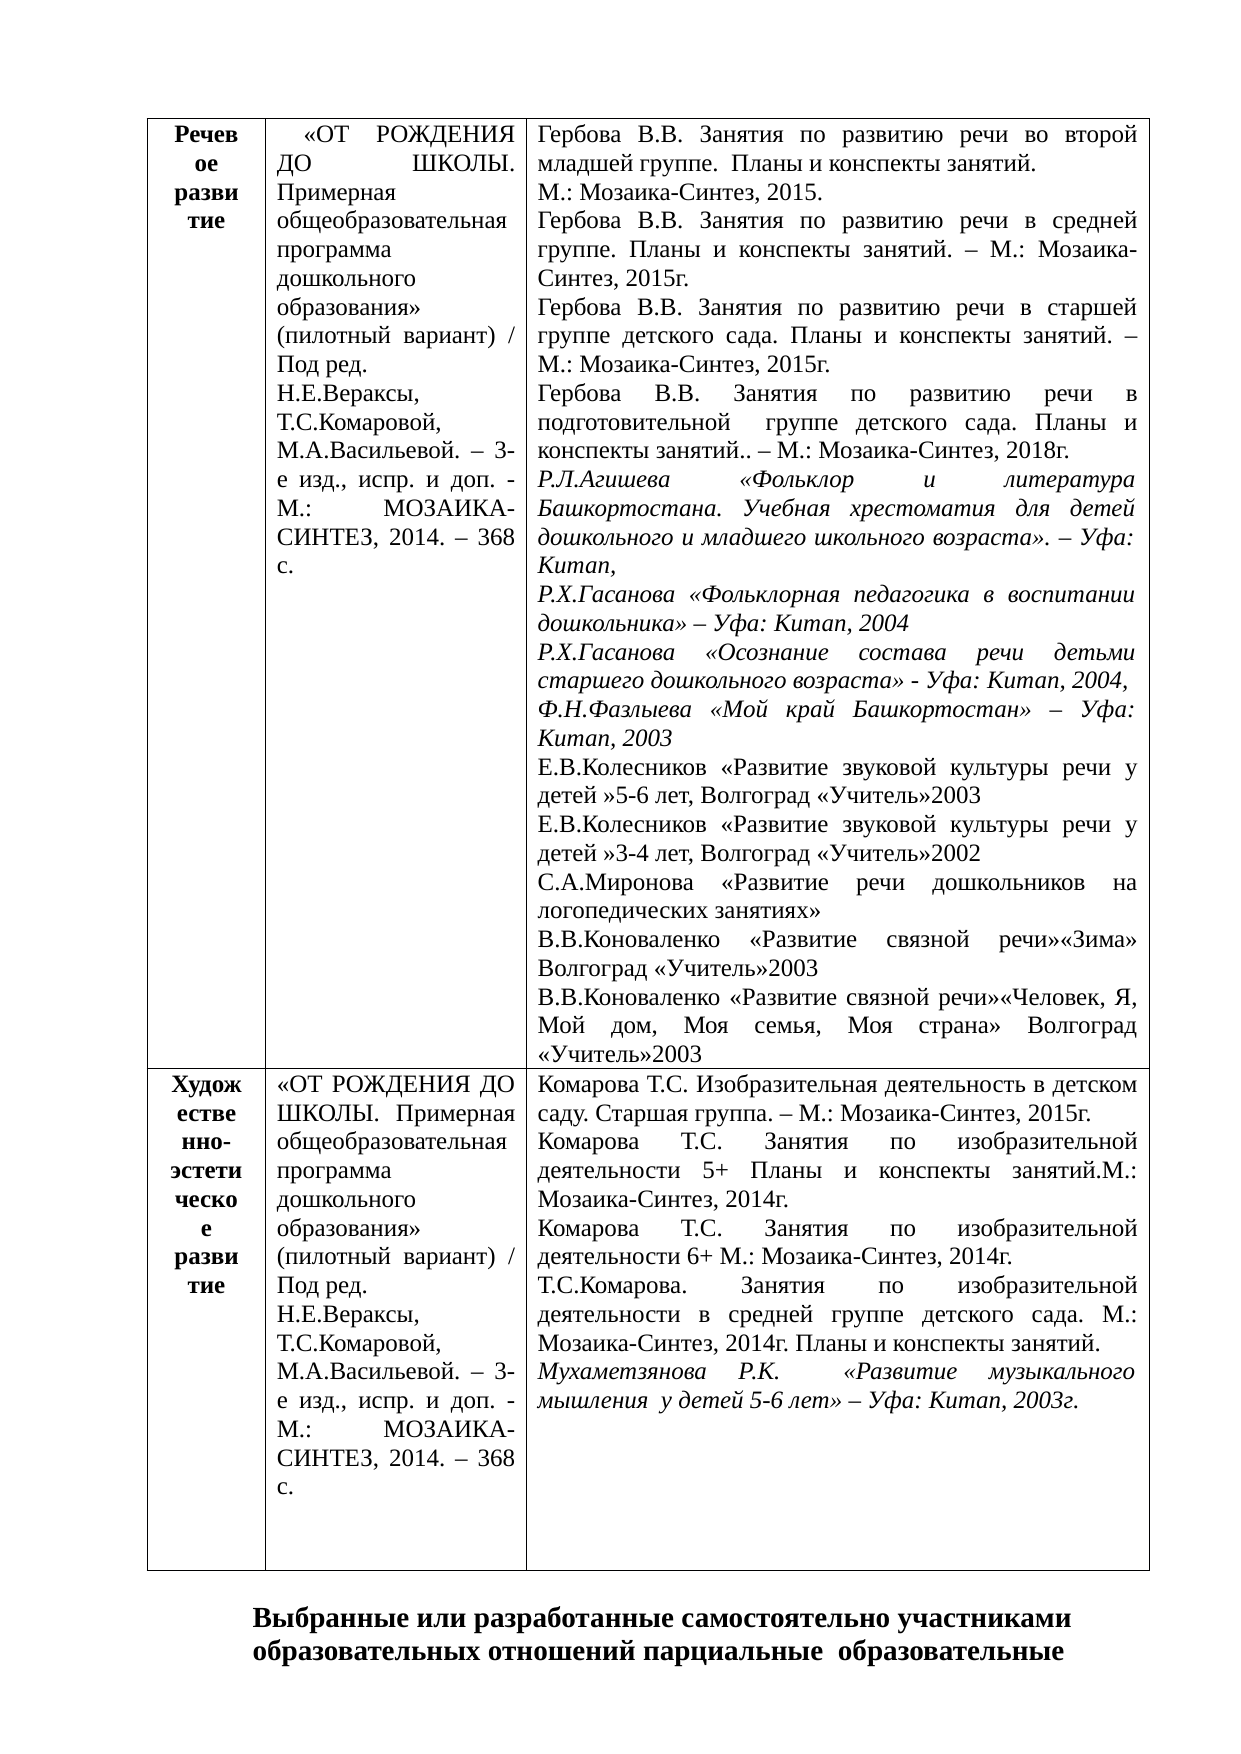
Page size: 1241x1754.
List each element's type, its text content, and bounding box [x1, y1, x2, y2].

table_cell Речевое развитие [148, 119, 265, 1068]
table_cell Художественно-эстетическое развитие [148, 1069, 265, 1570]
table_cell «ОТ РОЖДЕНИЯ ДО ШКОЛЫ. Примерная общеобразовательная программа дошкольного образования» (пилотный вариант) / Под ред. Н.Е.Вераксы, Т.С.Комаровой, М.А.Васильевой. – 3-е изд., испр. и доп. - М.: МОЗАИКА-СИНТЕЗ, 2014. – 368 с. [266, 1069, 526, 1570]
table_cell «ОТ РОЖДЕНИЯ ДО ШКОЛЫ. Примерная общеобразовательная программа дошкольного образования» (пилотный вариант) / Под ред. Н.Е.Вераксы, Т.С.Комаровой, М.А.Васильевой. – 3-е изд., испр. и доп. - М.: МОЗАИКА-СИНТЕЗ, 2014. – 368 с. [266, 119, 526, 1068]
table_cell Комарова Т.С. Изобразительная деятельность в детском саду. Старшая группа. – М.: Мозаика-Синтез, 2015г. Комарова Т.С. Занятия по изобразительной деятельности 5+ Планы и конспекты занятий.М.: Мозаика-Синтез, 2014г. Комарова Т.С. Занятия по изобразительной деятельности 6+ М.: Мозаика-Синтез, 2014г. Т.С.Комарова. Занятия по изобразительной деятельности в средней группе детского сада. М.: Мозаика-Синтез, 2014г. Планы и конспекты занятий. Мухаметзянова Р.К. «Развитие музыкального мышления у детей 5-6 лет» – Уфа: Китап, 2003г. [527, 1069, 1149, 1570]
list Выбранные или разработанные самостоятельно участниками образовательных отношений парциальные образовательные [252, 1600, 1152, 1667]
